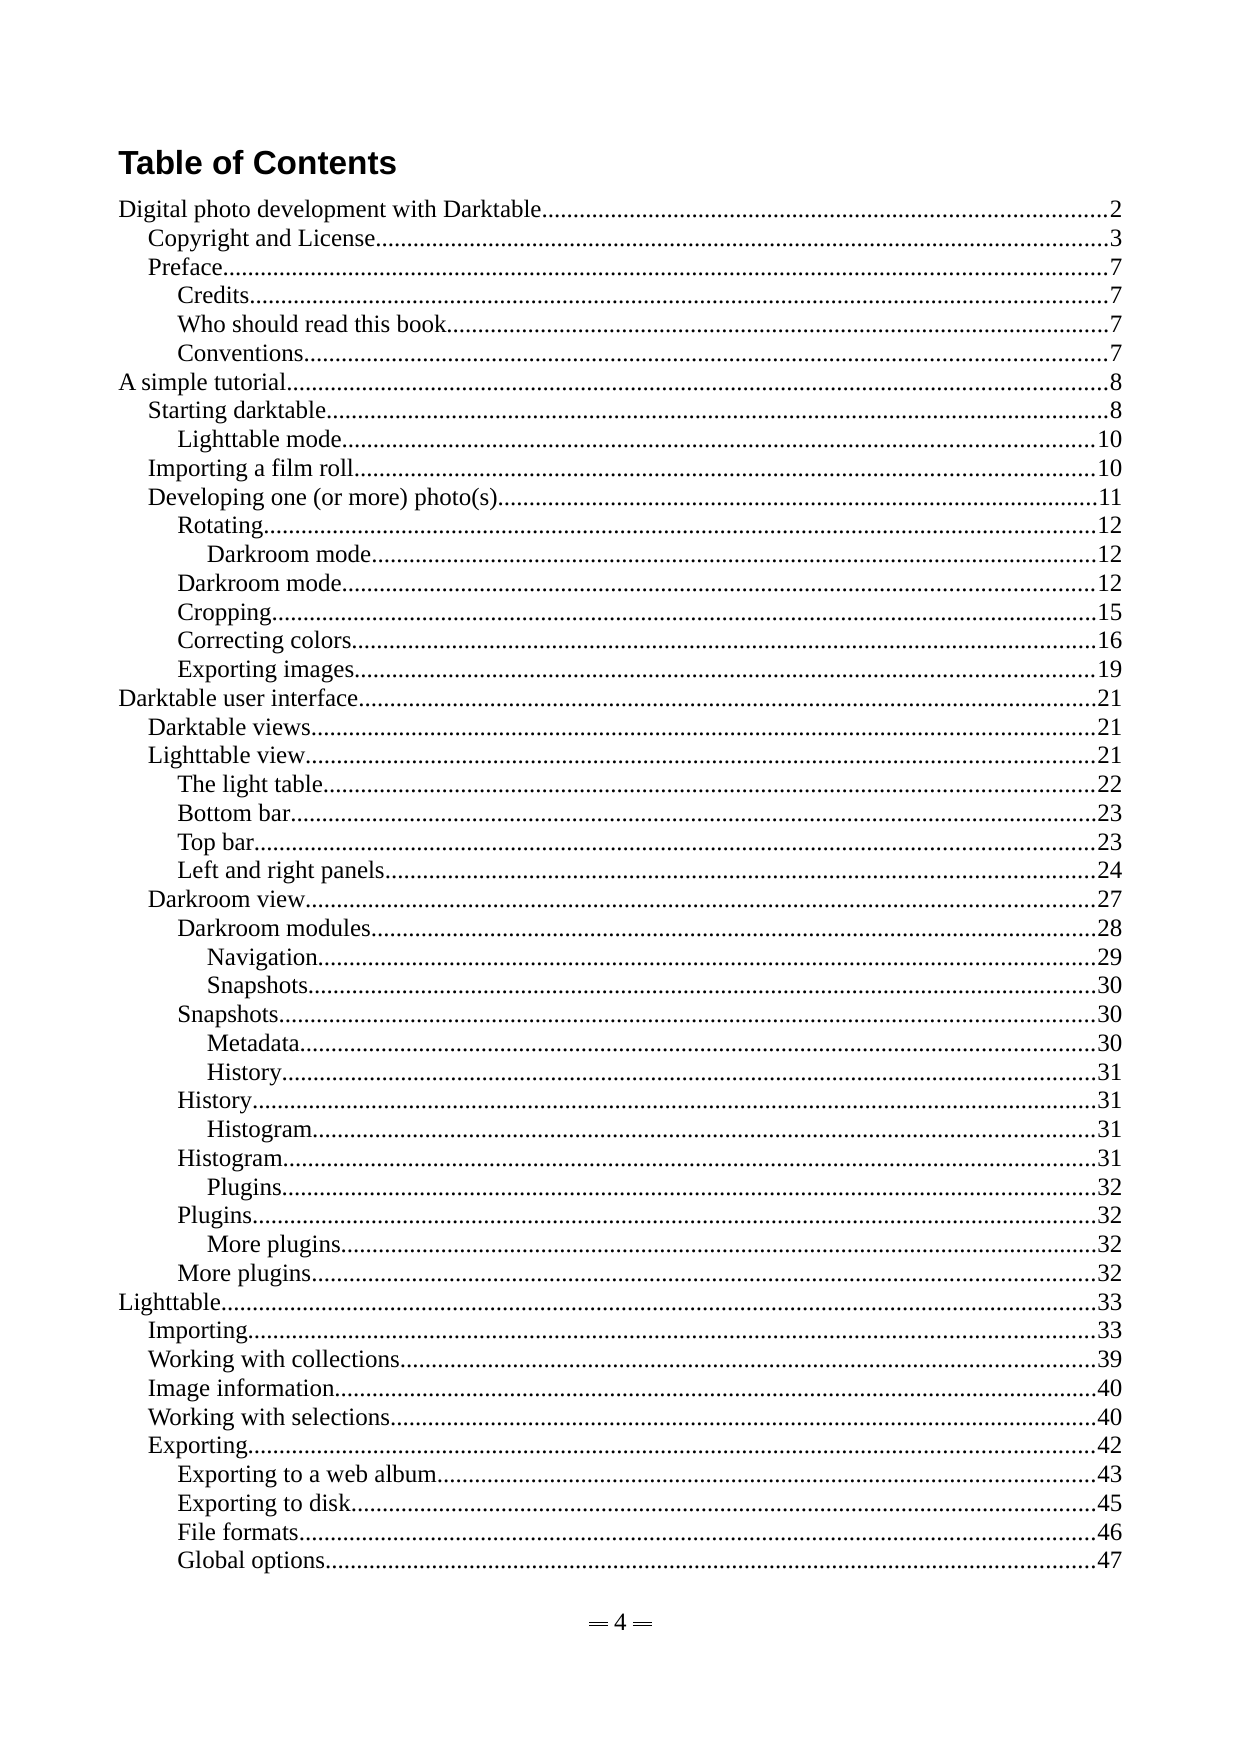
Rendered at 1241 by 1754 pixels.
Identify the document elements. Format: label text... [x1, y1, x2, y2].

text History 31 [177, 1085, 1122, 1114]
text Working with collections 39 [148, 1344, 1122, 1373]
text Plugins 32 [177, 1200, 1122, 1229]
text Global options 47 [177, 1545, 1122, 1574]
text Developing one (or more) photo(s) 11 [148, 482, 1122, 510]
text Conventions 7 [177, 338, 1122, 367]
text Left and right panels 24 [177, 855, 1122, 884]
text Histogram 31 [177, 1143, 1122, 1172]
text Exporting 42 [148, 1430, 1122, 1459]
text More plugins 32 [177, 1258, 1122, 1287]
text Darktable user interface 21 [118, 683, 1122, 712]
text History 31 [207, 1057, 1122, 1085]
text Metadata 30 [207, 1028, 1122, 1057]
text Darktable views 21 [148, 712, 1122, 740]
text Image information 40 [148, 1373, 1122, 1402]
text Exporting images 19 [177, 654, 1122, 683]
text Digital photo development with Darktable 2 [118, 194, 1122, 223]
text The light table 22 [177, 769, 1122, 798]
text Importing 33 [148, 1315, 1122, 1344]
text Darkroom view 27 [148, 884, 1122, 913]
text Plugins 32 [207, 1172, 1122, 1200]
subtitle Table of Contents [118, 143, 1122, 182]
text Who should read this book 7 [177, 309, 1122, 338]
text Lighttable 33 [118, 1287, 1122, 1315]
text A simple tutorial 8 [118, 367, 1122, 395]
text Exporting to disk 45 [177, 1488, 1122, 1517]
text Copyright and License 3 [148, 223, 1122, 252]
text Cropping 15 [177, 597, 1122, 625]
text Credits 7 [177, 280, 1122, 309]
text Snapshots 30 [207, 970, 1122, 999]
text Darkroom modules 28 [177, 913, 1122, 942]
text Snapshots 30 [177, 999, 1122, 1028]
text Working with selections 40 [148, 1402, 1122, 1430]
text Importing a film roll 10 [148, 453, 1122, 482]
text Starting darktable 8 [148, 395, 1122, 424]
text File formats 46 [177, 1517, 1122, 1545]
text Rotating 12 [177, 510, 1122, 539]
text Preface 7 [148, 252, 1122, 280]
text Correcting colors 16 [177, 625, 1122, 654]
text Navigation 29 [207, 942, 1122, 970]
text Darkroom mode 12 [177, 568, 1122, 597]
text Histogram 31 [207, 1114, 1122, 1143]
text Top bar 23 [177, 827, 1122, 855]
text Darkroom mode 12 [207, 539, 1122, 568]
text Lighttable view 21 [148, 740, 1122, 769]
text Lighttable mode 10 [177, 424, 1122, 453]
text Exporting to a web album 43 [177, 1459, 1122, 1488]
text More plugins 32 [207, 1229, 1122, 1258]
text Bottom bar 23 [177, 798, 1122, 827]
